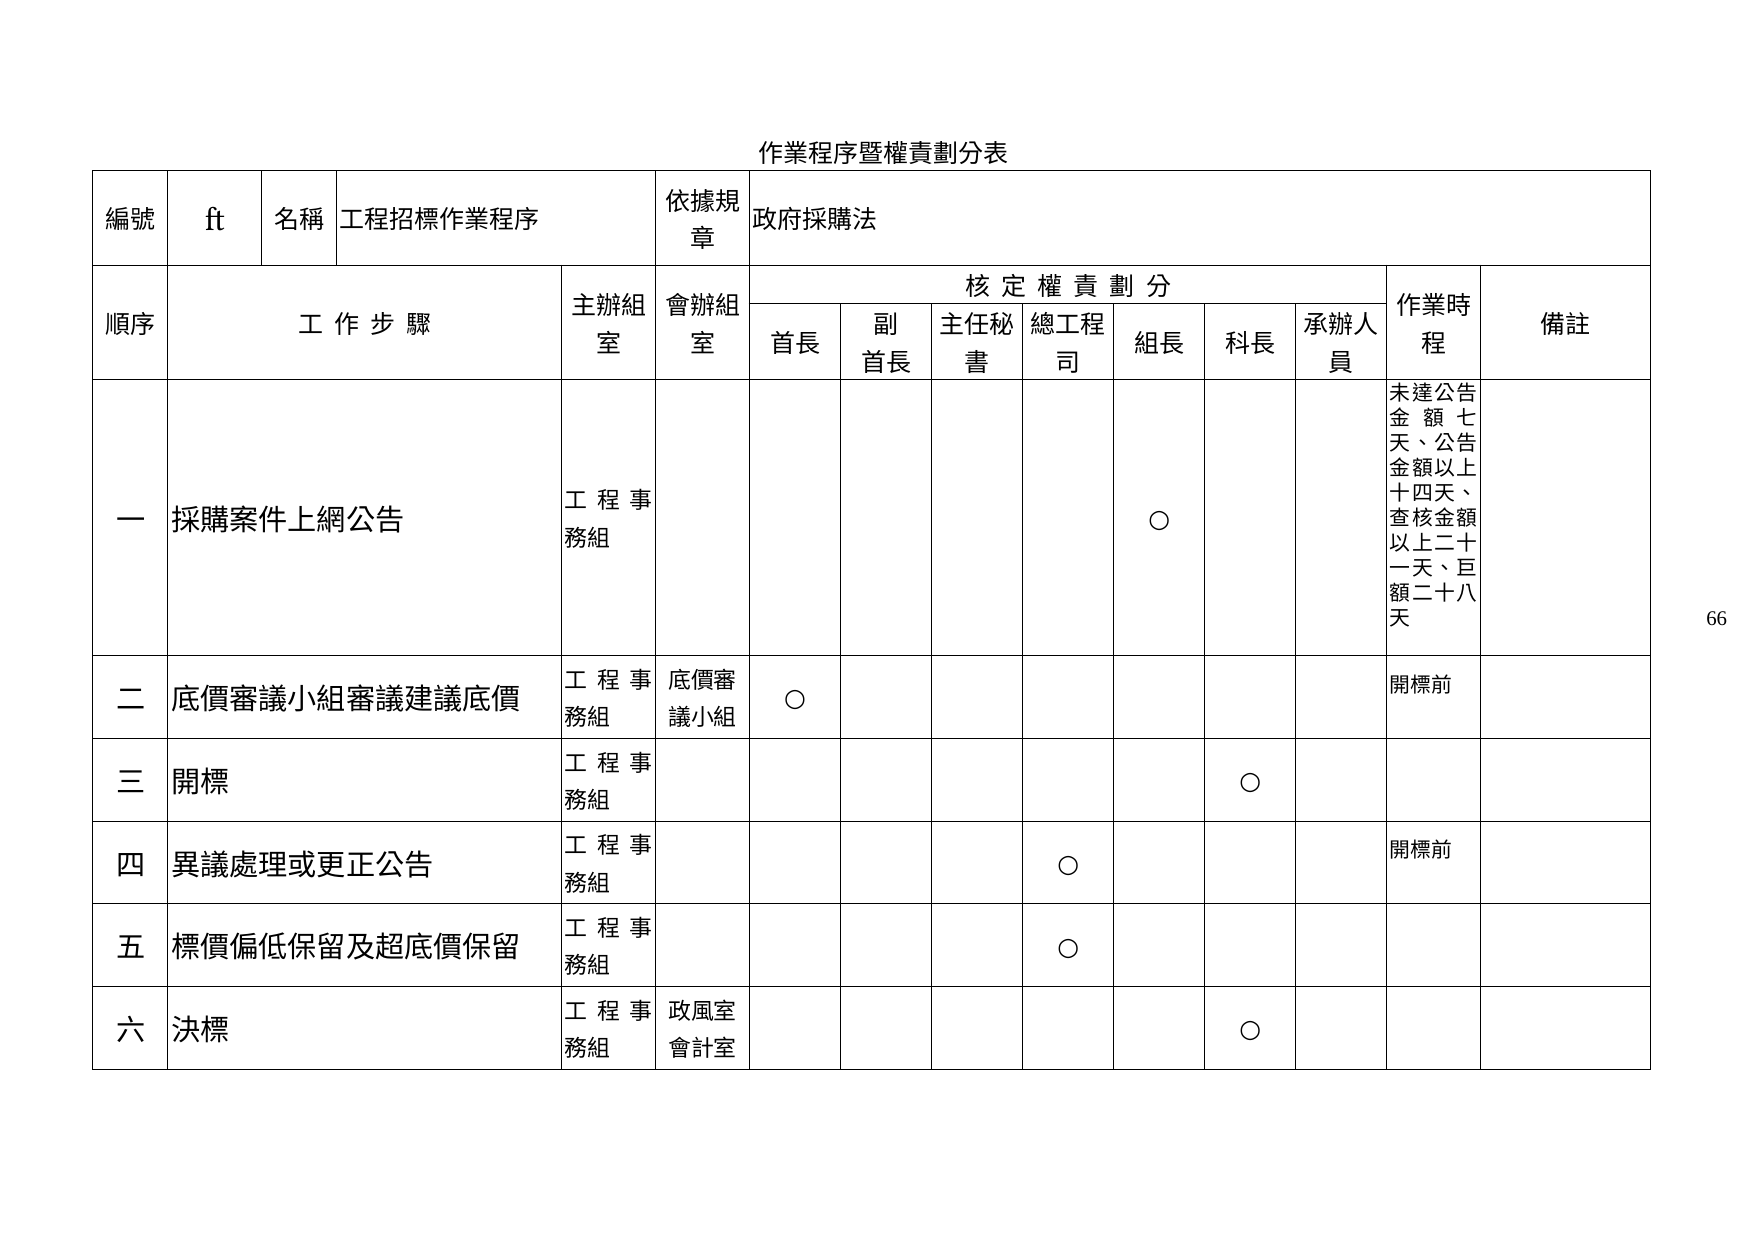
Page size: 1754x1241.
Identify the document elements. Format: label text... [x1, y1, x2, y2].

table_cell [1387, 904, 1480, 986]
table_cell 備註 [1481, 266, 1650, 379]
table_cell [656, 822, 749, 903]
table_cell ○ [750, 656, 840, 738]
table_cell [1296, 904, 1386, 986]
table_cell [1205, 380, 1295, 655]
table_cell 作業時程 [1387, 266, 1480, 379]
table_cell 總工程司 [1023, 304, 1113, 379]
table_cell 核 定 權 責 劃 分 [750, 266, 1386, 303]
table_cell 底價審議小組審議建議底價 [168, 656, 561, 738]
table_cell 五 [93, 904, 167, 986]
table_cell 開標前 [1387, 822, 1480, 903]
table_cell [1205, 656, 1295, 738]
table_cell 採購案件上網公告 [168, 380, 561, 655]
table_cell [932, 904, 1022, 986]
table_cell [841, 656, 931, 738]
table_cell 決標 [168, 987, 561, 1069]
table_cell [750, 380, 840, 655]
table_cell 首長 [750, 304, 840, 379]
table_cell 二 [93, 656, 167, 738]
table_cell 會辦組室 [656, 266, 749, 379]
table_cell ○ [1023, 904, 1113, 986]
table_cell [841, 987, 931, 1069]
table_cell ○ [1023, 822, 1113, 903]
table_header 名稱 [262, 171, 336, 264]
table_header 依據規章 [656, 171, 749, 264]
table_cell [1481, 656, 1650, 738]
table_cell 工程事務組 [562, 739, 655, 821]
table_cell [656, 739, 749, 821]
table_cell [1481, 904, 1650, 986]
table_cell [1023, 987, 1113, 1069]
table_cell 未達公告金額七天、公告金額以上十四天、查核金額以上二十一天、巨額二十八天 [1387, 380, 1480, 655]
table_cell 主任秘書 [932, 304, 1022, 379]
table_cell [1023, 380, 1113, 655]
table_cell [1114, 904, 1204, 986]
table_cell [841, 380, 931, 655]
table_header 政府採購法 [750, 171, 1650, 264]
table_cell 政風室會計室 [656, 987, 749, 1069]
table_cell [1114, 987, 1204, 1069]
table_cell [1296, 656, 1386, 738]
table_cell 底價審議小組 [656, 656, 749, 738]
table_cell 標價偏低保留及超底價保留 [168, 904, 561, 986]
table_cell 主辦組室 [562, 266, 655, 379]
table_cell [1023, 656, 1113, 738]
table_cell 工程事務組 [562, 987, 655, 1069]
table_cell 科長 [1205, 304, 1295, 379]
table_cell [1205, 904, 1295, 986]
table_cell 三 [93, 739, 167, 821]
table_cell [932, 380, 1022, 655]
table_cell [1296, 739, 1386, 821]
table_cell [656, 904, 749, 986]
table_cell 四 [93, 822, 167, 903]
table_cell [1114, 656, 1204, 738]
table_cell [1387, 739, 1480, 821]
table_cell 順序 [93, 266, 167, 379]
table_cell 六 [93, 987, 167, 1069]
table_cell [841, 822, 931, 903]
table_cell 工 作 步 驟 [168, 266, 561, 379]
table_cell [932, 822, 1022, 903]
table_cell [750, 987, 840, 1069]
table_cell [1205, 822, 1295, 903]
table_cell [841, 739, 931, 821]
table_cell [1296, 822, 1386, 903]
table_cell [1296, 380, 1386, 655]
table_cell 一 [93, 380, 167, 655]
table_cell [1387, 987, 1480, 1069]
table_cell 開標 [168, 739, 561, 821]
table_cell [932, 987, 1022, 1069]
table_cell [1481, 987, 1650, 1069]
table_cell [1114, 739, 1204, 821]
table_cell [1481, 822, 1650, 903]
table_cell 開標前 [1387, 656, 1480, 738]
table_cell [1481, 380, 1650, 655]
table_cell [1114, 822, 1204, 903]
table_cell [656, 380, 749, 655]
table_cell [1481, 739, 1650, 821]
table_cell ○ [1114, 380, 1204, 655]
table_cell ○ [1205, 739, 1295, 821]
table_cell [750, 739, 840, 821]
table_cell 副 首長 [841, 304, 931, 379]
table_header  [168, 171, 261, 264]
table_cell [932, 739, 1022, 821]
table_cell [1023, 739, 1113, 821]
table_cell [932, 656, 1022, 738]
table_cell [841, 904, 931, 986]
table_cell [750, 904, 840, 986]
table_cell 組長 [1114, 304, 1204, 379]
table_cell 工程事務組 [562, 822, 655, 903]
table_header 編號 [93, 171, 167, 264]
table_cell 承辦人員 [1296, 304, 1386, 379]
table_cell [750, 822, 840, 903]
table_cell [1296, 987, 1386, 1069]
table_cell ○ [1205, 987, 1295, 1069]
table_cell 工程事務組 [562, 380, 655, 655]
table_cell 異議處理或更正公告 [168, 822, 561, 903]
table_header 工程招標作業程序 [337, 171, 655, 264]
text 作業程序暨權責劃分表 [112, 133, 1653, 170]
table_cell 工程事務組 [562, 656, 655, 738]
table_cell 工程事務組 [562, 904, 655, 986]
